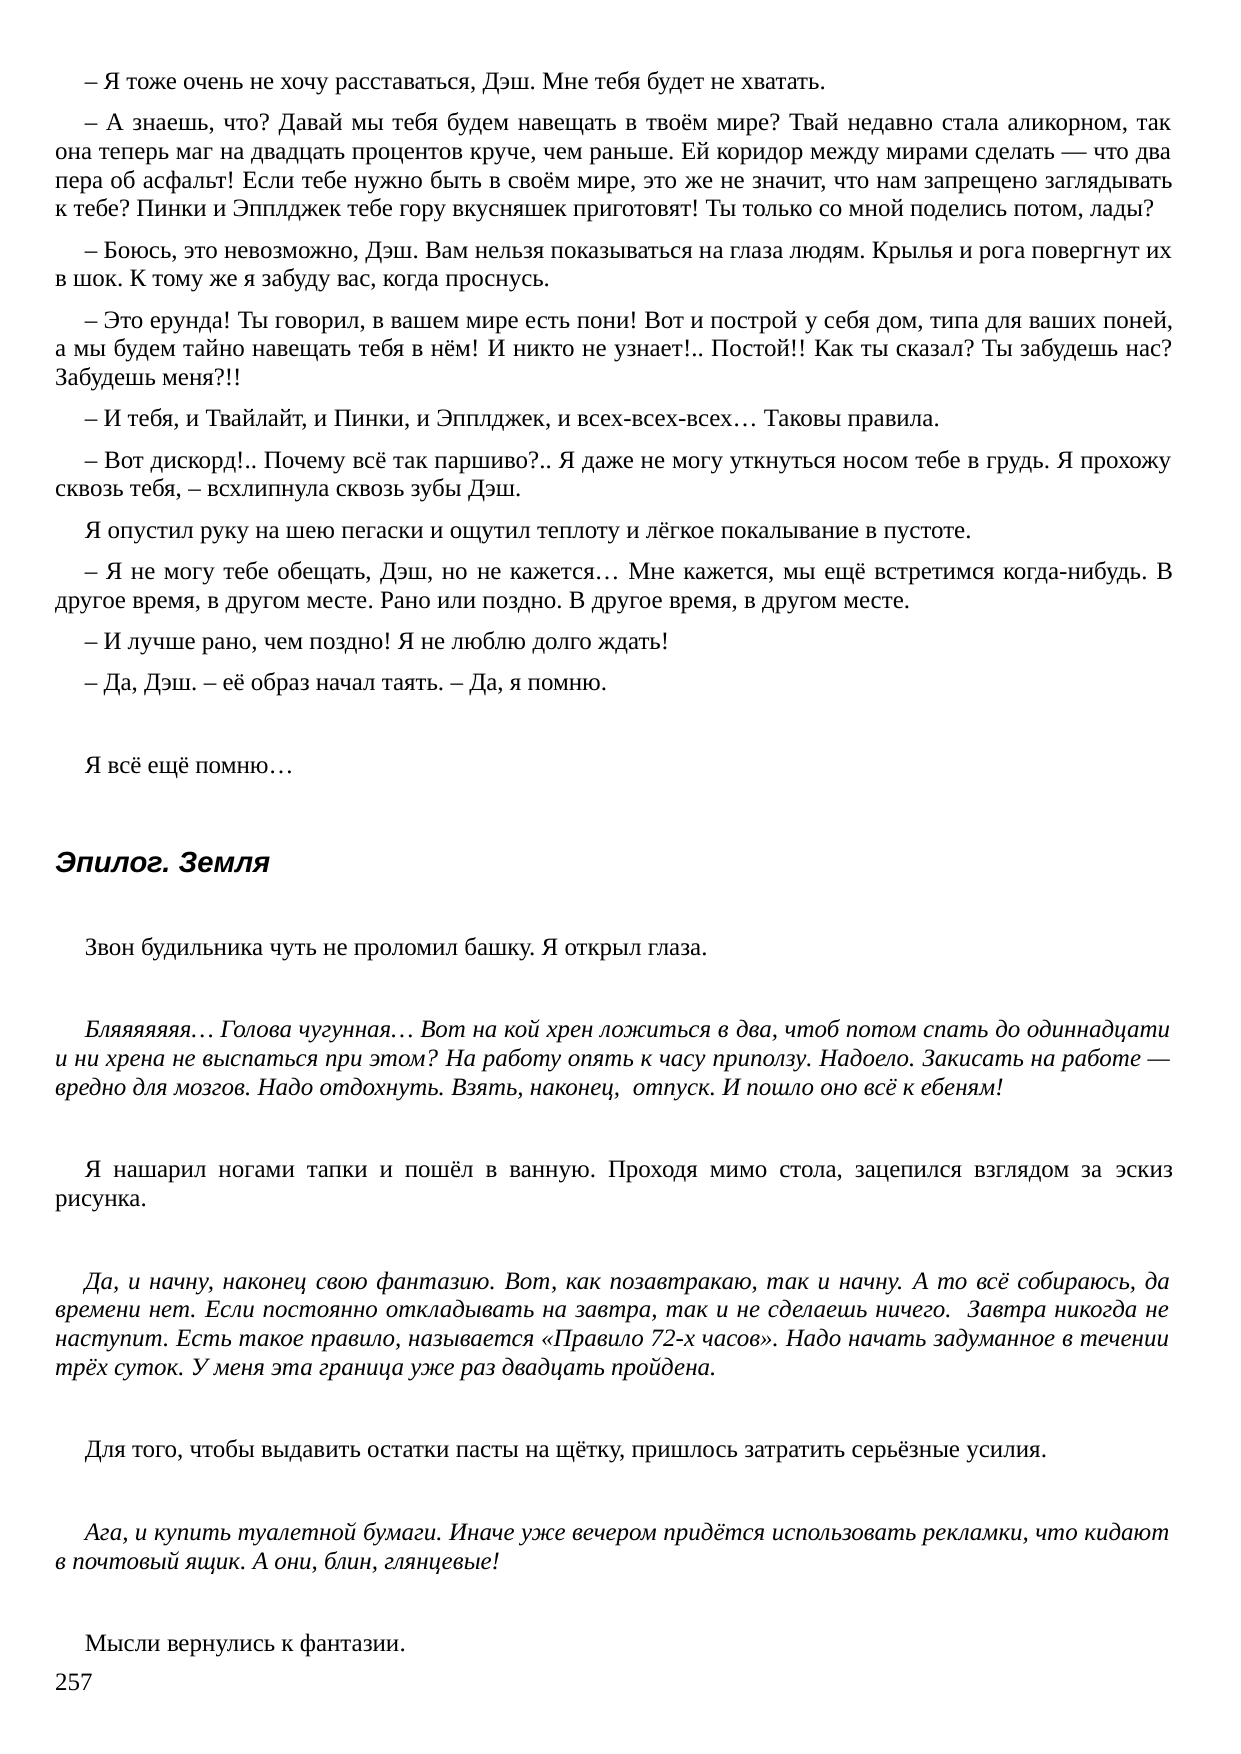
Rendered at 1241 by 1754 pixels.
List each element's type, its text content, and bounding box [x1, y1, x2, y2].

text Мысли вернулись к фантазии. [55, 1628, 1173, 1657]
subtitle Эпилог. Земля [55, 845, 1173, 878]
text – А знаешь, что? Давай мы тебя будем навещать в твоём мире? Твай недавно стала аликорном, так она теперь маг на двадцать процентов круче, чем раньше. Ей коридор между мирами сделать — что два пера об асфальт! Если тебе нужно быть в своём мире, это же не значит, что нам запрещено заглядывать к тебе? Пинки и Эпплджек тебе гору вкусняшек приготовят! Ты только со мной поделись потом, лады? [55, 107, 1173, 222]
text – Я тоже очень не хочу расставаться, Дэш. Мне тебя будет не хватать. [55, 66, 1173, 95]
text Звон будильника чуть не проломил башку. Я открыл глаза. [55, 932, 1173, 961]
text Я нашарил ногами тапки и пошёл в ванную. Проходя мимо стола, зацепился взглядом за эскиз рисунка. [55, 1154, 1173, 1212]
text Я опустил руку на шею пегаски и ощутил теплоту и лёгкое покалывание в пустоте. [55, 515, 1173, 543]
text Да, и начну, наконец свою фантазию. Вот, как позавтракаю, так и начну. А то всё собираюсь, да времени нет. Если постоянно откладывать на завтра, так и не сделаешь ничего. Завтра никогда не наступит. Есть такое правило, называется «Правило 72-х часов». Надо начать задуманное в течении трёх суток. У меня эта граница уже раз двадцать пройдена. [55, 1266, 1173, 1381]
text – Я не могу тебе обещать, Дэш, но не кажется… Мне кажется, мы ещё встретимся когда-нибудь. В другое время, в другом месте. Рано или поздно. В другое время, в другом месте. [55, 556, 1173, 613]
text Бляяяяяяя… Голова чугунная… Вот на кой хрен ложиться в два, чтоб потом спать до одиннадцати и ни хрена не выспаться при этом? На работу опять к часу приползу. Надоело. Закисать на работе — вредно для мозгов. Надо отдохнуть. Взять, наконец, отпуск. И пошло оно всё к ебеням! [55, 1014, 1173, 1101]
text – Да, Дэш. – её образ начал таять. – Да, я помню. [55, 667, 1173, 696]
text – И лучше рано, чем поздно! Я не люблю долго ждать! [55, 626, 1173, 655]
text – И тебя, и Твайлайт, и Пинки, и Эпплджек, и всех-всех-всех… Таковы правила. [55, 403, 1173, 432]
text – Боюсь, это невозможно, Дэш. Вам нельзя показываться на глаза людям. Крылья и рога повергнут их в шок. К тому же я забуду вас, когда проснусь. [55, 235, 1173, 292]
text – Это ерунда! Ты говорил, в вашем мире есть пони! Вот и построй у себя дом, типа для ваших поней, а мы будем тайно навещать тебя в нём! И никто не узнает!.. Постой!! Как ты сказал? Ты забудешь нас? Забудешь меня?!! [55, 305, 1173, 391]
text – Вот дискорд!.. Почему всё так паршиво?.. Я даже не могу уткнуться носом тебе в грудь. Я прохожу сквозь тебя, – всхлипнула сквозь зубы Дэш. [55, 445, 1173, 502]
text Ага, и купить туалетной бумаги. Иначе уже вечером придётся использовать рекламки, что кидают в почтовый ящик. А они, блин, глянцевые! [55, 1517, 1173, 1574]
text Я всё ещё помню… [55, 750, 1173, 778]
text Для того, чтобы выдавить остатки пасты на щётку, пришлось затратить серьёзные усилия. [55, 1434, 1173, 1463]
